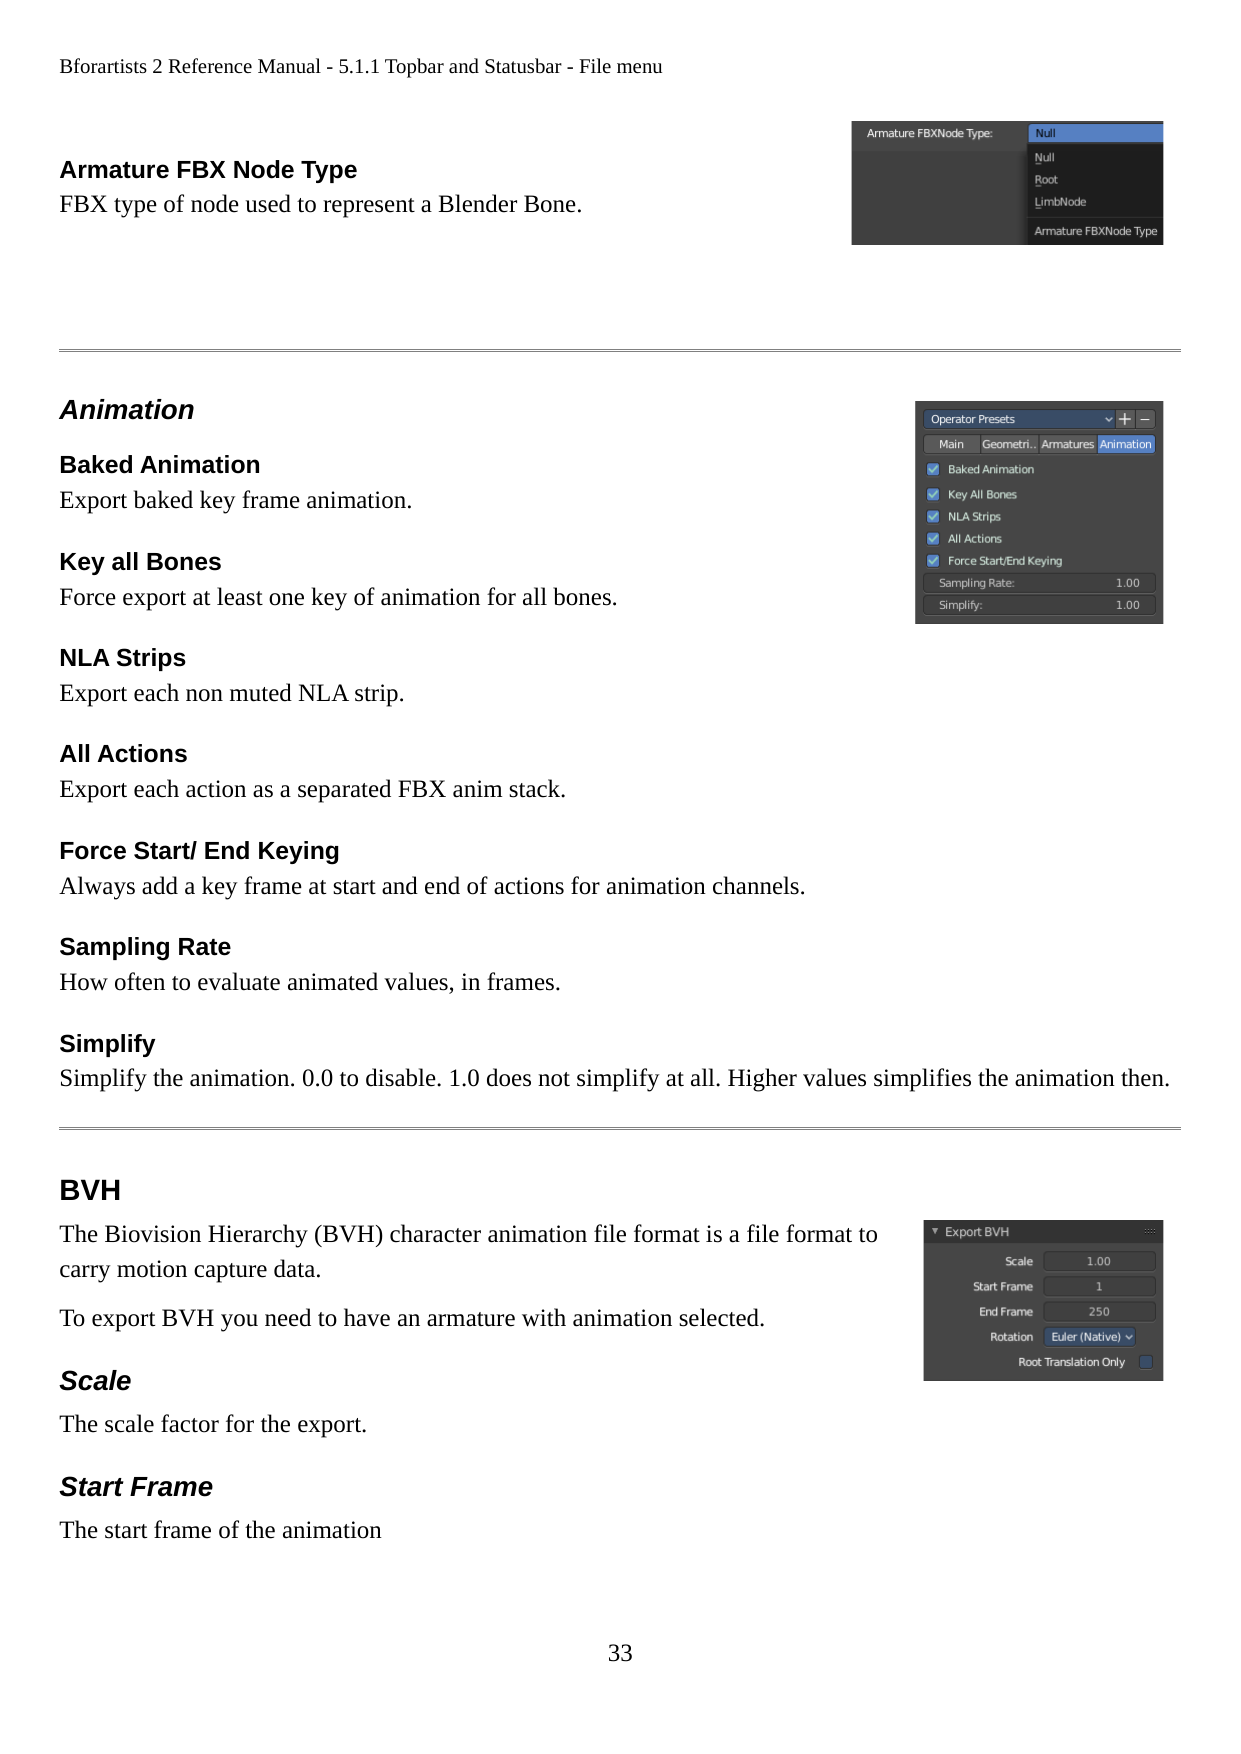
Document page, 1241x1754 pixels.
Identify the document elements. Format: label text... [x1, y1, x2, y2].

text Export each action as a separated FBX anim stack. [59, 774, 1181, 803]
subtitle Simplify [59, 1029, 1181, 1057]
subtitle Armature FBX Node Type [59, 155, 851, 183]
subtitle [1164, 451, 1181, 479]
text How often to evaluate animated values, in frames. [59, 967, 1181, 996]
subtitle Sampling Rate [59, 932, 1181, 961]
text Always add a key frame at start and end of actions for animation channels. [59, 871, 1181, 899]
text The scale factor for the export. [59, 1409, 1181, 1438]
text FBX type of node used to represent a Blender Bone. [59, 189, 851, 218]
subtitle All Actions [59, 739, 1181, 768]
text Export baked key frame animation. [59, 485, 915, 514]
text Force export at least one key of animation for all bones. [59, 582, 915, 610]
picture [851, 121, 1164, 245]
text The Biovision Hierarchy (BVH) character animation file format is a file format to carry motion capture data. [59, 1219, 1181, 1283]
subtitle Scale [59, 1364, 1181, 1396]
subtitle Start Frame [59, 1471, 1181, 1502]
picture [923, 1220, 1164, 1381]
text Export each non muted NLA strip. [59, 678, 1181, 707]
subtitle NLA Strips [59, 643, 1181, 672]
subtitle [1164, 547, 1181, 575]
text To export BVH you need to have an armature with animation selected. [59, 1303, 923, 1332]
text Simplify the animation. 0.0 to disable. 1.0 does not simplify at all. Higher values simplifies the animation then. [59, 1063, 1181, 1092]
subtitle Key all Bones [59, 547, 915, 575]
subtitle Force Start/ End Keying [59, 836, 1181, 864]
text The start frame of the animation [59, 1515, 1181, 1544]
picture [915, 401, 1164, 624]
subtitle BVH [59, 1173, 1181, 1207]
subtitle Baked Animation [59, 451, 915, 479]
subtitle [1164, 155, 1181, 183]
subtitle Animation [59, 394, 1181, 426]
